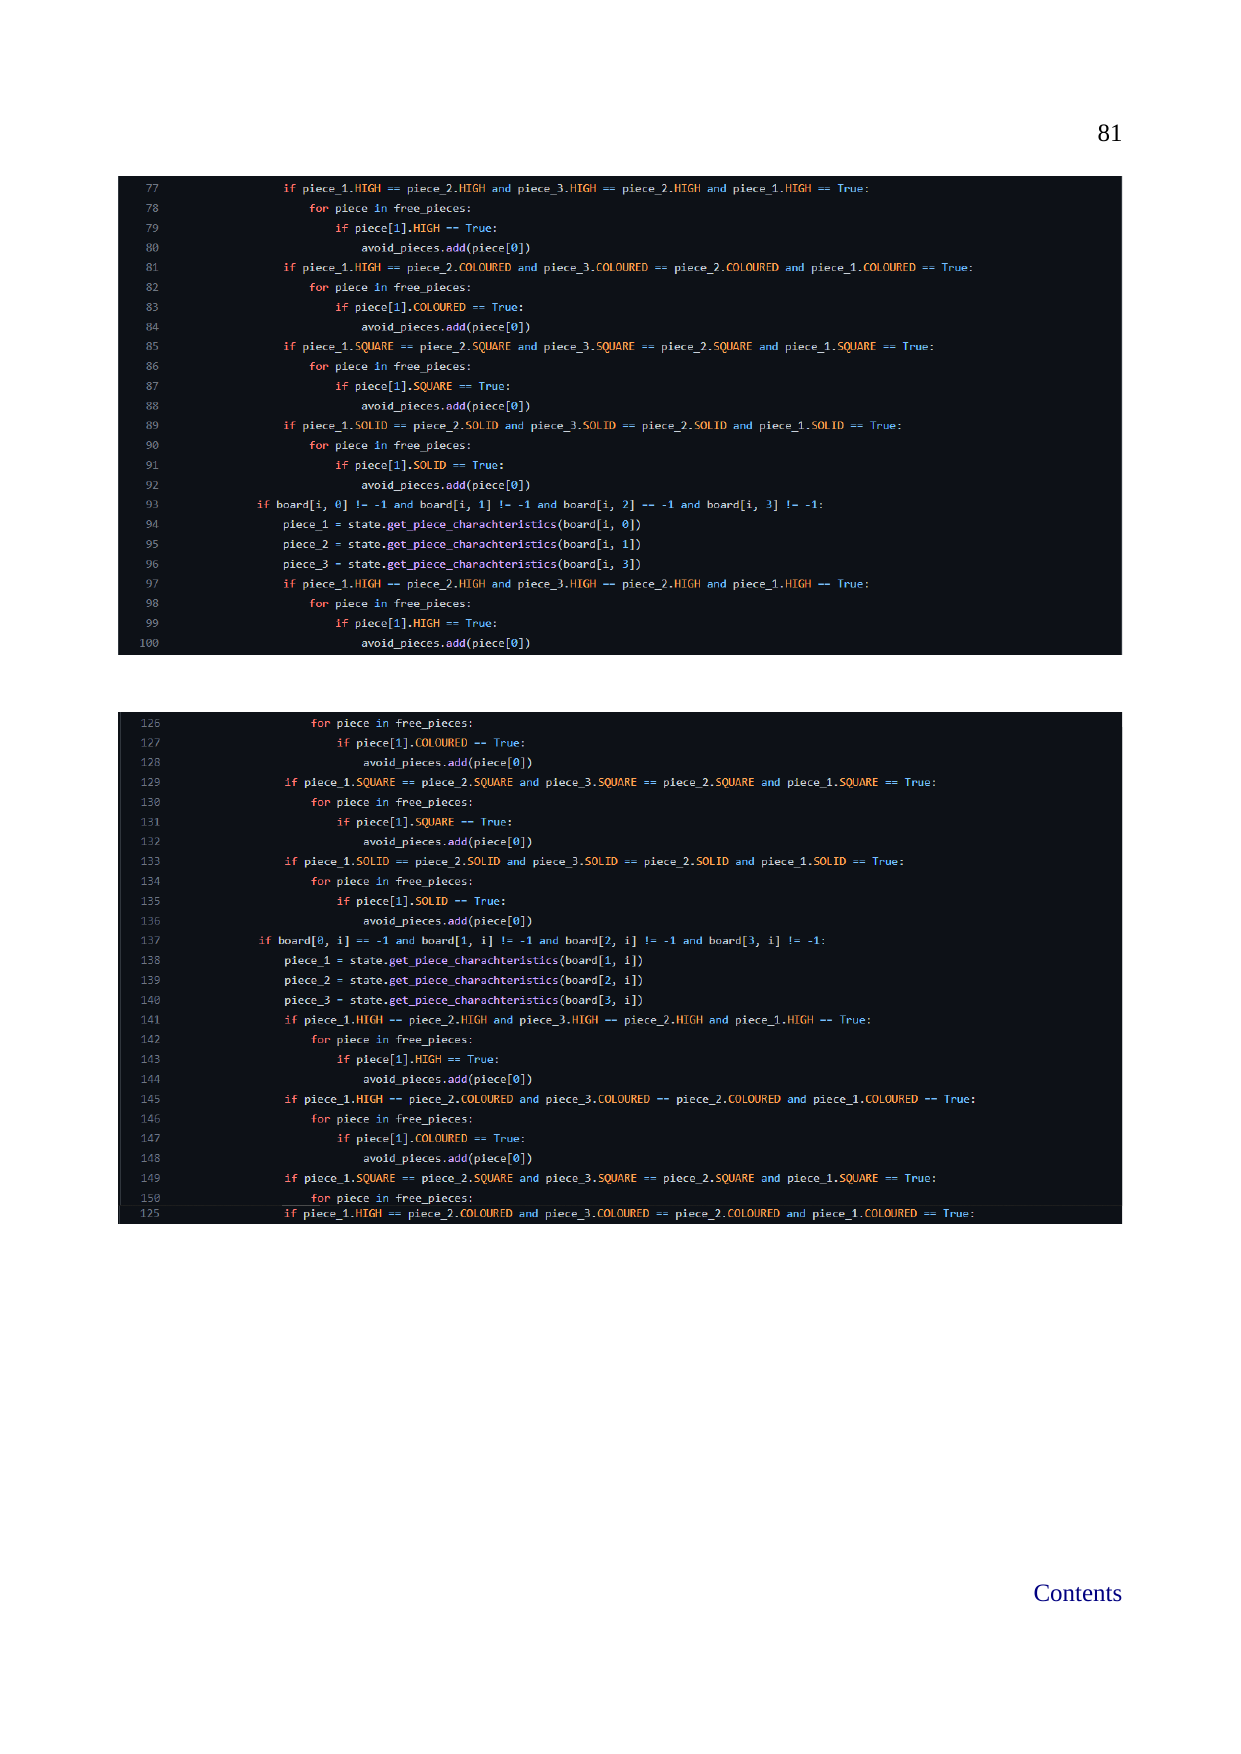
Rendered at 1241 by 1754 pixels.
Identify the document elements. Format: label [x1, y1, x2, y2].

picture [118, 176, 1123, 655]
picture [118, 712, 1123, 1224]
